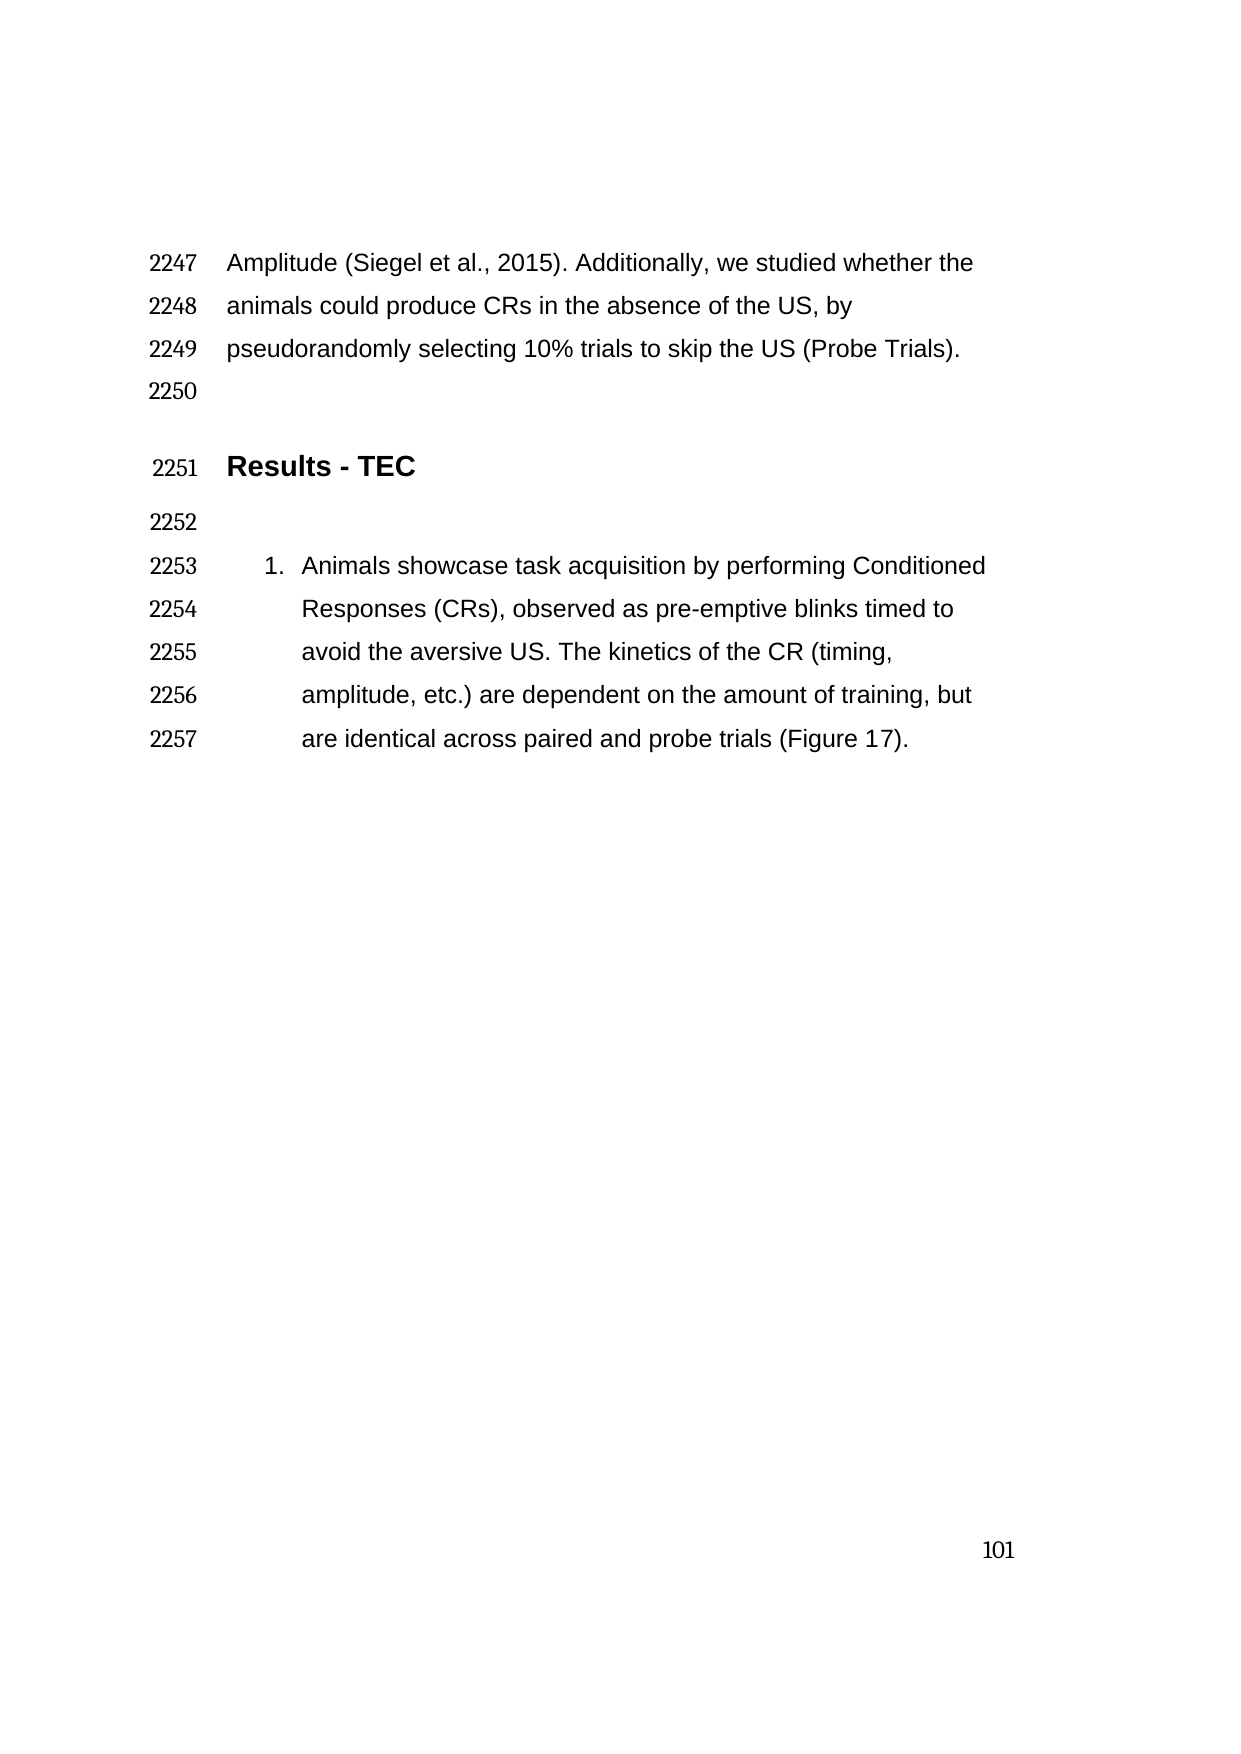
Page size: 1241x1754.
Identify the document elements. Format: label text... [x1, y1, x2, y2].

subtitle Results - TEC [226, 449, 1014, 483]
text Amplitude (Siegel et al., 2015)⁠. Additionally, we studied whether the animals could produce CRs in the absence of the US, by pseudorandomly selecting 10% trials to skip the US (Probe Trials). [226, 248, 1014, 363]
list Animals showcase task acquisition by performing Conditioned Responses (CRs), observed as pre-emptive blinks timed to avoid the aversive US. The kinetics of the CR (timing, amplitude, etc.) are dependent on the amount of training, but are identical across paired and probe trials (Figure 17). [264, 551, 1014, 752]
